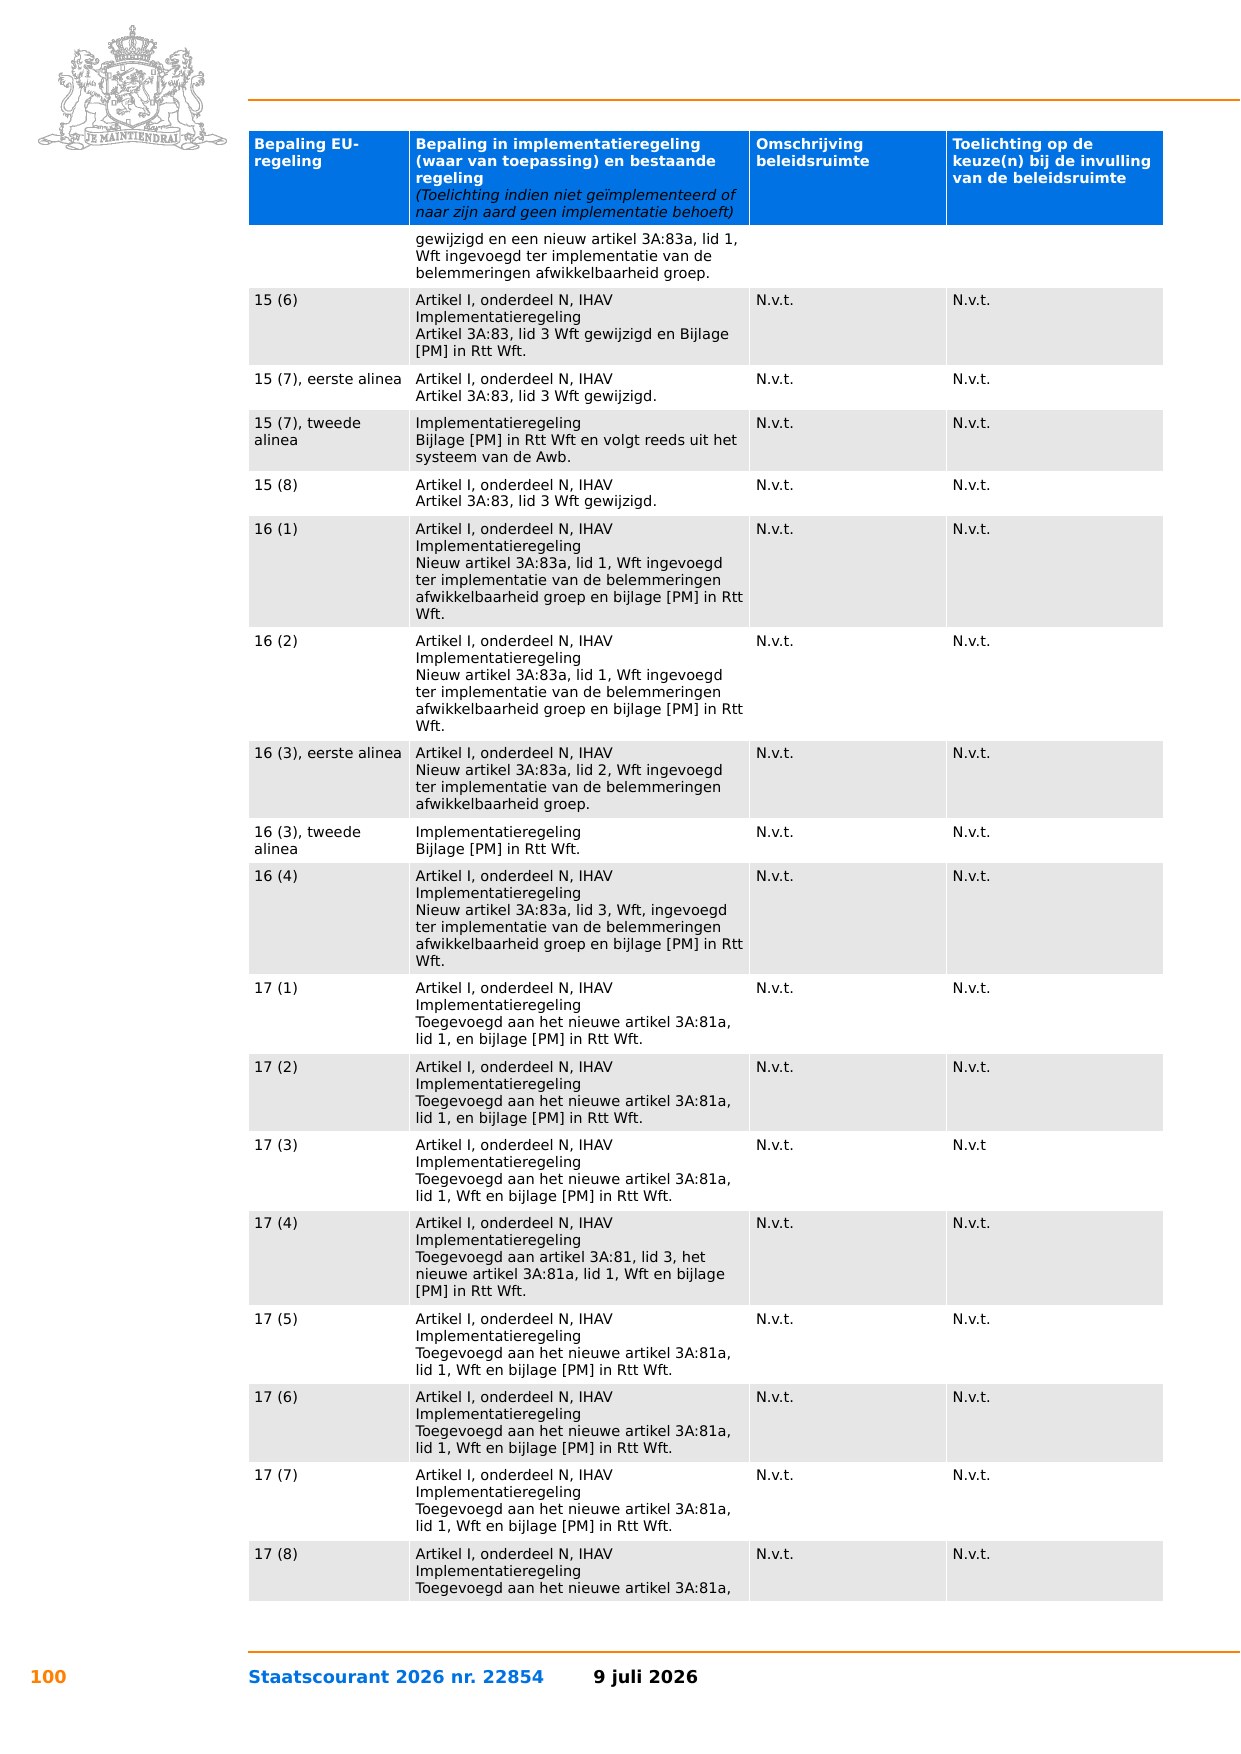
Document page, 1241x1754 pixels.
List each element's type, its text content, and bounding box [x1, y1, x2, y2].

table_cell Artikel I, onderdeel N, IHAV Implementatieregeling Nieuw artikel 3A:83a, lid 3, Wft, ingevoegd ter implementatie van de belemmeringen afwikkelbaarheid groep en bijlage [PM] in Rtt Wft. [410, 863, 749, 974]
table_cell N.v.t. [947, 819, 1163, 862]
table_cell N.v.t. [947, 628, 1163, 739]
table_cell N.v.t. [947, 863, 1163, 974]
table_cell N.v.t. [947, 1541, 1163, 1601]
table_cell N.v.t. [947, 1306, 1163, 1383]
table_cell 17 (1) [249, 976, 409, 1053]
table_cell Artikel I, onderdeel N, IHAV Implementatieregeling Toegevoegd aan het nieuwe artikel 3A:81a, [410, 1541, 749, 1601]
table_cell Artikel I, onderdeel N, IHAV Artikel 3A:83, lid 3 Wft gewijzigd. [410, 366, 749, 409]
table_cell [947, 226, 1163, 287]
table_cell N.v.t. [947, 741, 1163, 818]
table_cell N.v.t. [750, 1132, 946, 1209]
table_cell N.v.t. [750, 410, 946, 471]
table_cell 16 (3), eerste alinea [249, 741, 409, 818]
table_cell 16 (1) [249, 516, 409, 627]
table_header Bepaling in implementatieregeling (waar van toepassing) en bestaande regeling (Toelichting indien niet geïmplementeerd of naar zijn aard geen implementatie behoeft) [410, 131, 749, 225]
table_header Omschrijving beleidsruimte [750, 131, 946, 225]
table_cell N.v.t. [947, 410, 1163, 471]
table_cell N.v.t. [947, 976, 1163, 1053]
table_cell N.v.t. [750, 1306, 946, 1383]
table_cell N.v.t. [750, 628, 946, 739]
table_cell Artikel I, onderdeel N, IHAV Implementatieregeling Toegevoegd aan het nieuwe artikel 3A:81a, lid 1, Wft en bijlage [PM] in Rtt Wft. [410, 1306, 749, 1383]
table_cell N.v.t. [750, 1463, 946, 1540]
table_cell Artikel I, onderdeel N, IHAV Implementatieregeling Nieuw artikel 3A:83a, lid 1, Wft ingevoegd ter implementatie van de belemmeringen afwikkelbaarheid groep en bijlage [PM] in Rtt Wft. [410, 628, 749, 739]
table_cell N.v.t. [947, 1211, 1163, 1305]
table_cell 15 (8) [249, 472, 409, 515]
table_cell 17 (5) [249, 1306, 409, 1383]
table_header Bepaling EU-regeling [249, 131, 409, 225]
table_cell Artikel I, onderdeel N, IHAV Implementatieregeling Toegevoegd aan artikel 3A:81, lid 3, het nieuwe artikel 3A:81a, lid 1, Wft en bijlage [PM] in Rtt Wft. [410, 1211, 749, 1305]
table_cell Artikel I, onderdeel N, IHAV Artikel 3A:83, lid 3 Wft gewijzigd. [410, 472, 749, 515]
table_cell 17 (8) [249, 1541, 409, 1601]
table_cell Implementatieregeling Bijlage [PM] in Rtt Wft en volgt reeds uit het systeem van de Awb. [410, 410, 749, 471]
table_cell N.v.t. [750, 863, 946, 974]
table_cell Artikel I, onderdeel N, IHAV Implementatieregeling Artikel 3A:83, lid 3 Wft gewijzigd en Bijlage [PM] in Rtt Wft. [410, 288, 749, 365]
table_cell N.v.t. [750, 1054, 946, 1131]
table_cell 16 (2) [249, 628, 409, 739]
table_cell Artikel I, onderdeel N, IHAV Implementatieregeling Toegevoegd aan het nieuwe artikel 3A:81a, lid 1, Wft en bijlage [PM] in Rtt Wft. [410, 1384, 749, 1462]
table_cell N.v.t. [750, 472, 946, 515]
table_cell N.v.t. [947, 472, 1163, 515]
table_cell Implementatieregeling Bijlage [PM] in Rtt Wft. [410, 819, 749, 862]
table_cell N.v.t. [750, 1541, 946, 1601]
table_cell [750, 226, 946, 287]
table_cell Artikel I, onderdeel N, IHAV Implementatieregeling Nieuw artikel 3A:83a, lid 1, Wft ingevoegd ter implementatie van de belemmeringen afwikkelbaarheid groep en bijlage [PM] in Rtt Wft. [410, 516, 749, 627]
table_cell N.v.t. [750, 976, 946, 1053]
table_cell N.v.t. [947, 288, 1163, 365]
table_cell 17 (6) [249, 1384, 409, 1462]
table_cell Artikel I, onderdeel N, IHAV Implementatieregeling Toegevoegd aan het nieuwe artikel 3A:81a, lid 1, Wft en bijlage [PM] in Rtt Wft. [410, 1463, 749, 1540]
table_cell N.v.t. [750, 516, 946, 627]
table_cell Artikel I, onderdeel N, IHAV Implementatieregeling Toegevoegd aan het nieuwe artikel 3A:81a, lid 1, en bijlage [PM] in Rtt Wft. [410, 1054, 749, 1131]
table_cell 16 (3), tweede alinea [249, 819, 409, 862]
table_cell N.v.t. [947, 1054, 1163, 1131]
table_header Toelichting op de keuze(n) bij de invulling van de beleidsruimte [947, 131, 1163, 225]
table_cell N.v.t [947, 1132, 1163, 1209]
table_cell [249, 226, 409, 287]
table_cell N.v.t. [750, 288, 946, 365]
table_cell 15 (7), eerste alinea [249, 366, 409, 409]
table_cell N.v.t. [947, 516, 1163, 627]
table_cell N.v.t. [947, 366, 1163, 409]
table_cell Artikel I, onderdeel N, IHAV Implementatieregeling Toegevoegd aan het nieuwe artikel 3A:81a, lid 1, en bijlage [PM] in Rtt Wft. [410, 976, 749, 1053]
table_cell 15 (7), tweede alinea [249, 410, 409, 471]
table_cell Artikel I, onderdeel N, IHAV Nieuw artikel 3A:83a, lid 2, Wft ingevoegd ter implementatie van de belemmeringen afwikkelbaarheid groep. [410, 741, 749, 818]
table_cell N.v.t. [750, 1384, 946, 1462]
table_cell N.v.t. [750, 741, 946, 818]
table_cell N.v.t. [750, 819, 946, 862]
picture [38, 25, 227, 150]
table_cell 17 (4) [249, 1211, 409, 1305]
table_cell N.v.t. [947, 1463, 1163, 1540]
table_cell 17 (2) [249, 1054, 409, 1131]
table_cell 15 (6) [249, 288, 409, 365]
table_cell 17 (3) [249, 1132, 409, 1209]
table_cell gewijzigd en een nieuw artikel 3A:83a, lid 1, Wft ingevoegd ter implementatie van de belemmeringen afwikkelbaarheid groep. [410, 226, 749, 287]
table_cell N.v.t. [750, 366, 946, 409]
table_cell Artikel I, onderdeel N, IHAV Implementatieregeling Toegevoegd aan het nieuwe artikel 3A:81a, lid 1, Wft en bijlage [PM] in Rtt Wft. [410, 1132, 749, 1209]
table_cell N.v.t. [947, 1384, 1163, 1462]
table_cell 17 (7) [249, 1463, 409, 1540]
table_cell 16 (4) [249, 863, 409, 974]
table_cell N.v.t. [750, 1211, 946, 1305]
